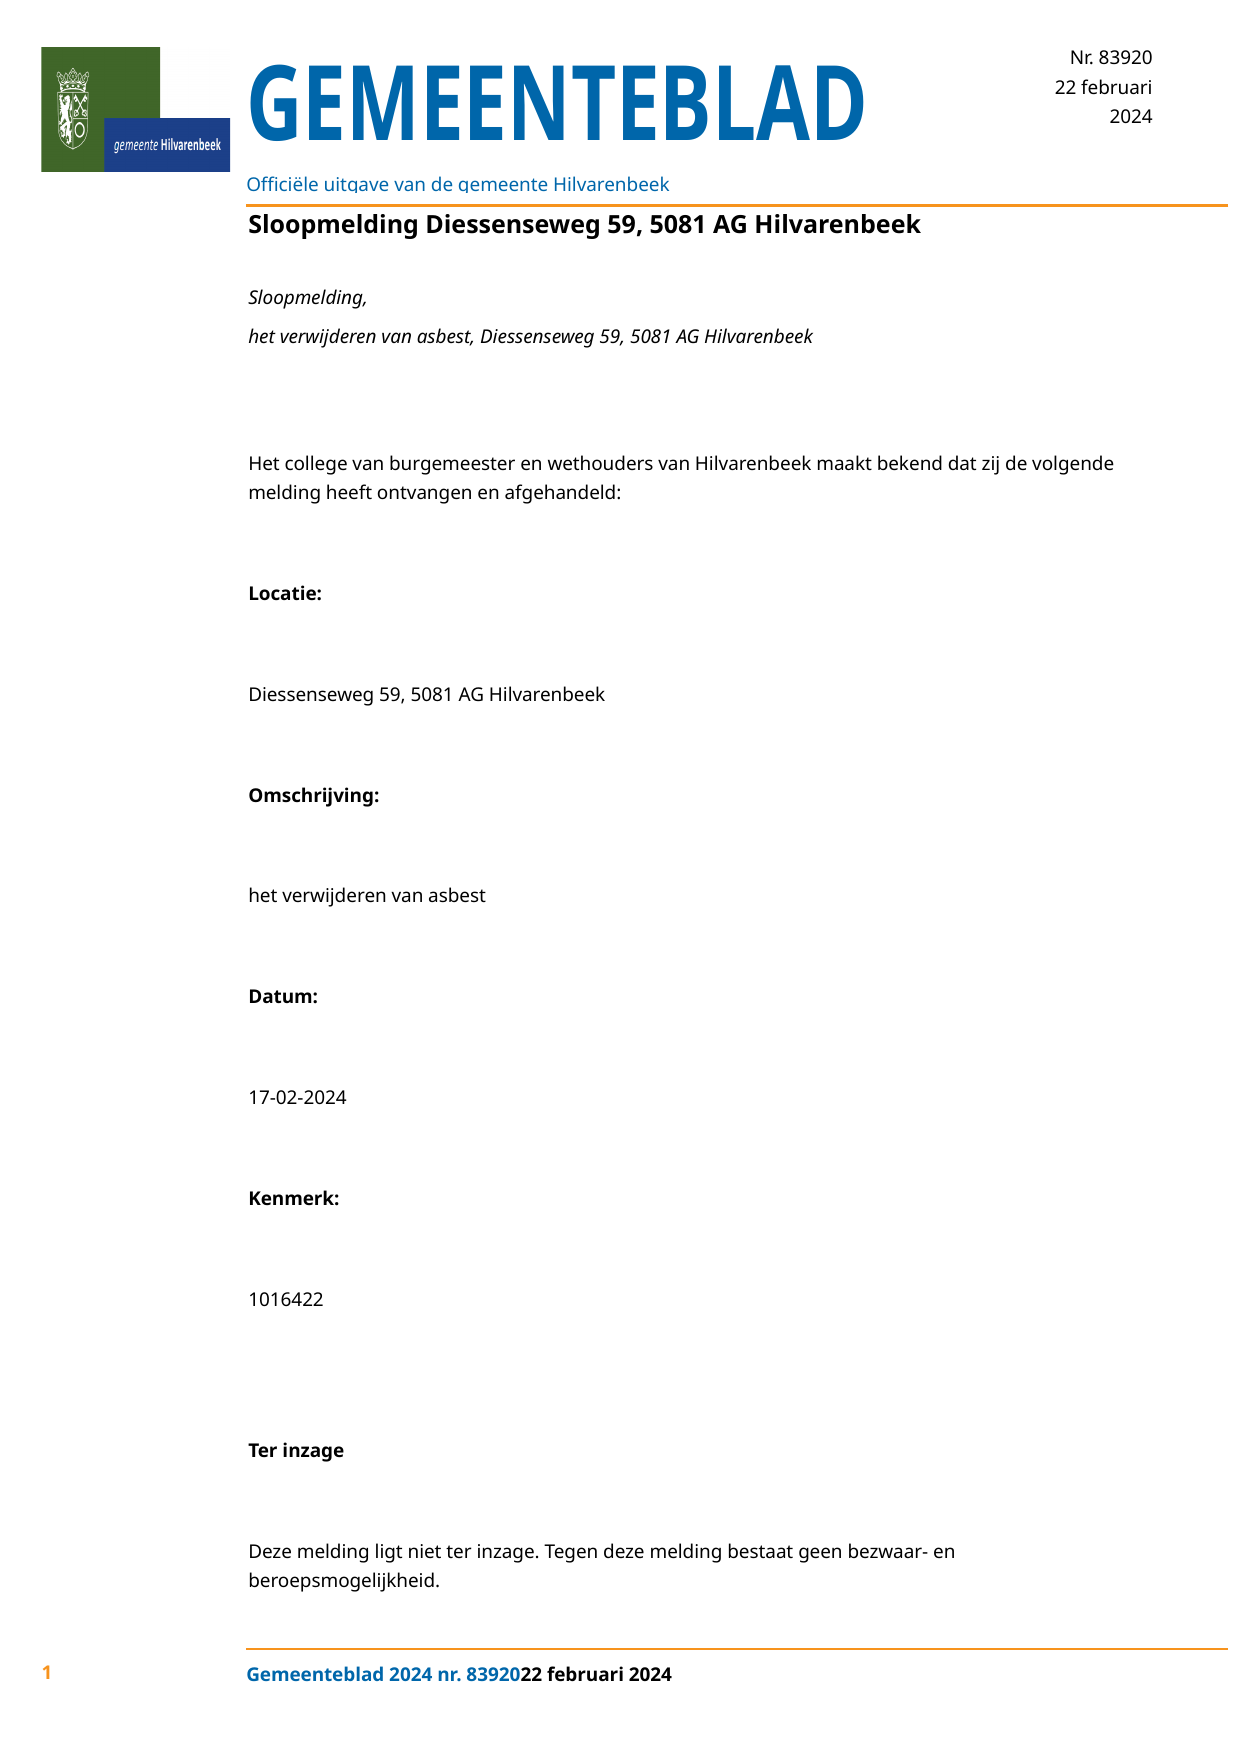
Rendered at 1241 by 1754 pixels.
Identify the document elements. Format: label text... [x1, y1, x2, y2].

text 17-02-2024 [248, 1084, 1152, 1110]
text Datum: [248, 983, 1152, 1009]
text 1016422 [248, 1286, 1152, 1312]
text het verwijderen van asbest, Diessenseweg 59, 5081 AG Hilvarenbeek [248, 323, 1152, 349]
text Deze melding ligt niet ter inzage. Tegen deze melding bestaat geen bezwaar- en beroepsmogelijkheid. [248, 1538, 1152, 1593]
text Sloopmelding Diessenseweg 59, 5081 AG Hilvarenbeek [248, 207, 1152, 241]
text het verwijderen van asbest [248, 883, 1152, 908]
text Het college van burgemeester en wethouders van Hilvarenbeek maakt bekend dat zij de volgende melding heeft ontvangen en afgehandeld: [248, 450, 1152, 505]
text Diessenseweg 59, 5081 AG Hilvarenbeek [248, 681, 1152, 707]
text Kenmerk: [248, 1185, 1152, 1211]
text Omschrijving: [248, 782, 1152, 807]
text Ter inzage [248, 1437, 1152, 1463]
text Sloopmelding, [248, 284, 1152, 309]
text Locatie: [248, 580, 1152, 606]
picture [41, 47, 231, 172]
